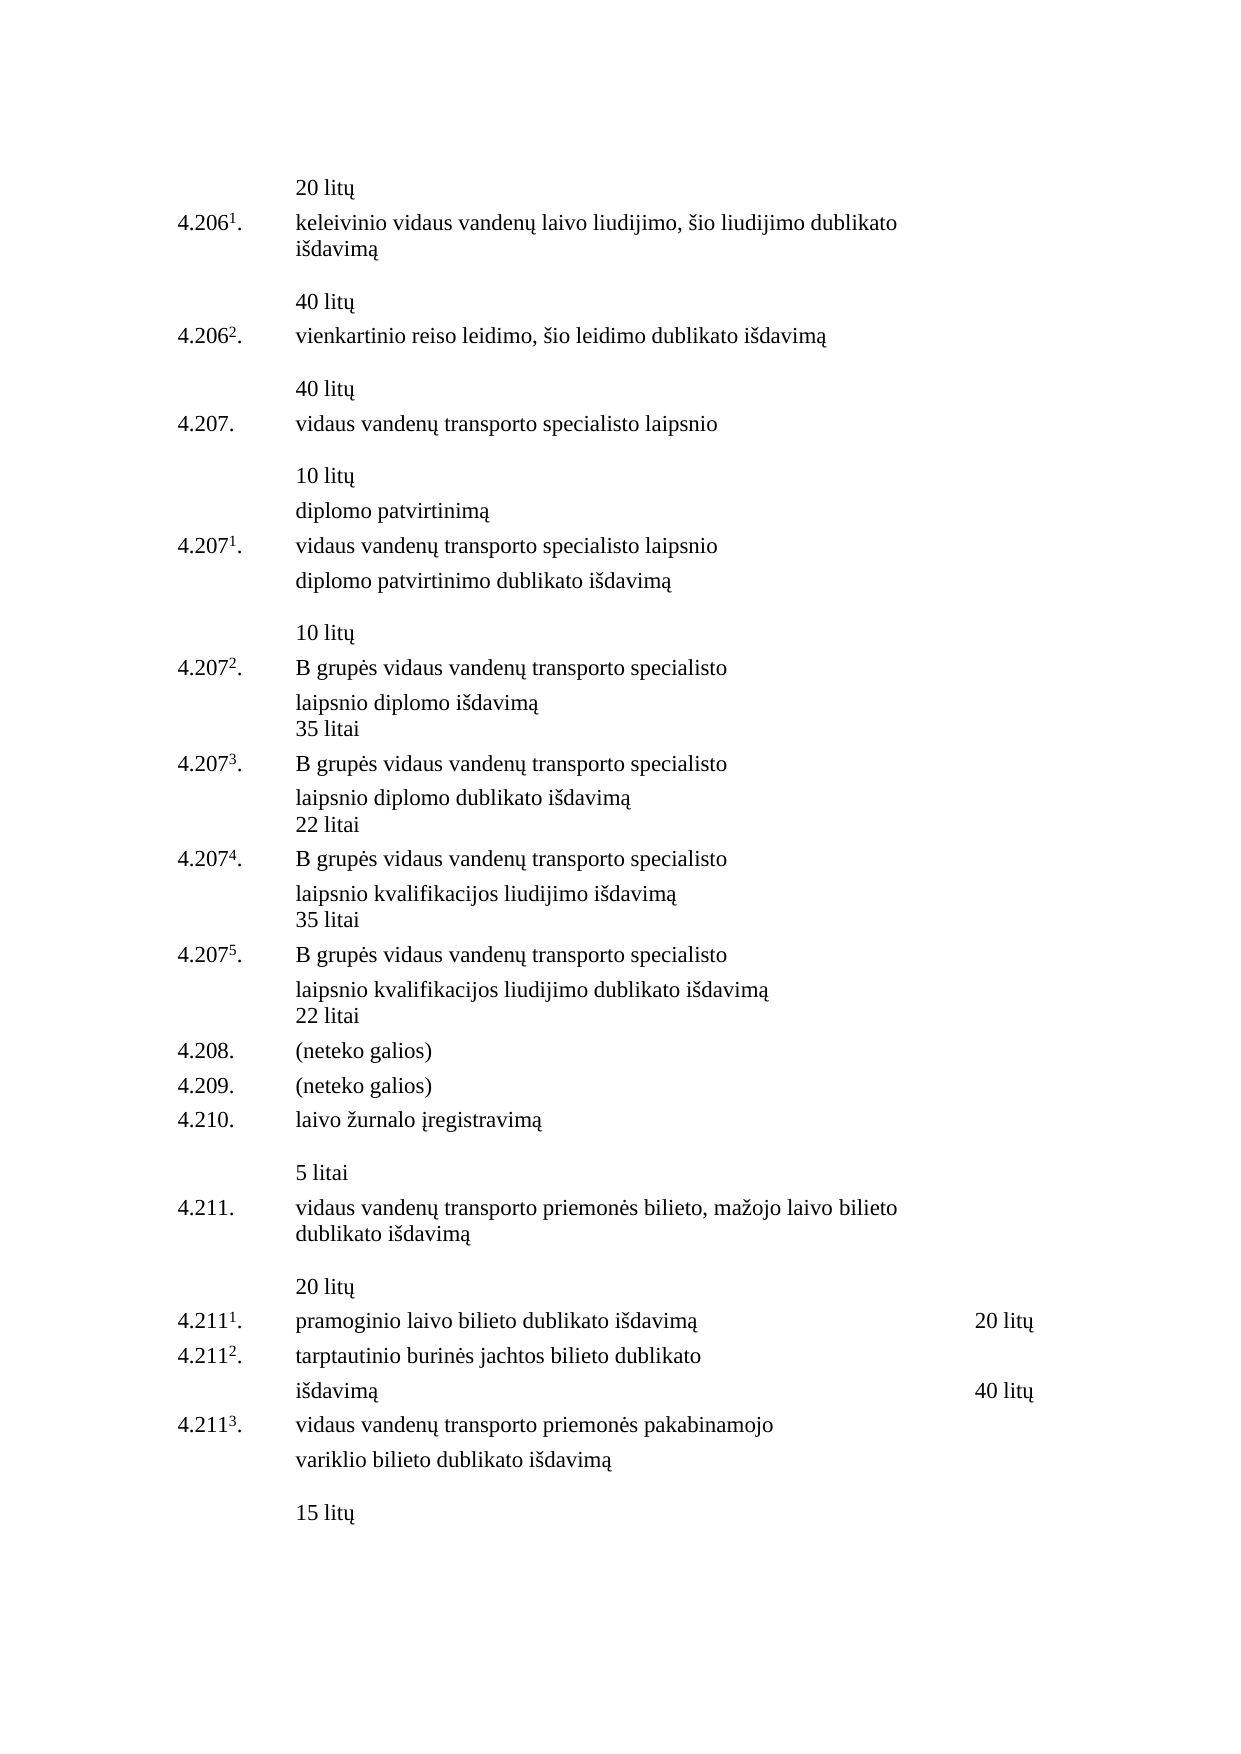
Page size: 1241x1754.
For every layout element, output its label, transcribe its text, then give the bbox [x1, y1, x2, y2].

text 4.2072. B grupės vidaus vandenų transporto specialisto [177, 654, 1122, 680]
text 4.2073. B grupės vidaus vandenų transporto specialisto [177, 750, 1122, 776]
text 4.209. (neteko galios) [177, 1072, 945, 1098]
text 4.2113. vidaus vandenų transporto priemonės pakabinamojo [177, 1412, 1122, 1438]
text 4.2074. B grupės vidaus vandenų transporto specialisto [177, 846, 1122, 872]
text 4.2112. tarptautinio burinės jachtos bilieto dublikato [177, 1342, 1122, 1368]
text 4.2071. vidaus vandenų transporto specialisto laipsnio [177, 532, 1122, 558]
text 4.2061. keleivinio vidaus vandenų laivo liudijimo, šio liudijimo dublikato išdavimą 40 litų [177, 209, 945, 314]
text variklio bilieto dublikato išdavimą 15 litų [295, 1446, 945, 1525]
text diplomo patvirtinimą [295, 497, 945, 524]
text laipsnio diplomo išdavimą 35 litai [177, 689, 945, 741]
text 4.2075. B grupės vidaus vandenų transporto specialisto [177, 941, 1122, 968]
text 4.208. (neteko galios) [177, 1037, 945, 1063]
text laipsnio kvalifikacijos liudijimo išdavimą 35 litai [177, 880, 945, 933]
text 20 litų [177, 148, 945, 200]
text 4.211. vidaus vandenų transporto priemonės bilieto, mažojo laivo bilieto dublikato išdavimą 20 litų [177, 1194, 945, 1299]
text 4.210. laivo žurnalo įregistravimą 5 litai [177, 1106, 945, 1185]
text 4.2111. pramoginio laivo bilieto dublikato išdavimą 20 litų [177, 1307, 1122, 1334]
text 4.2062. vienkartinio reiso leidimo, šio leidimo dublikato išdavimą 40 litų [177, 322, 945, 402]
text diplomo patvirtinimo dublikato išdavimą 10 litų [295, 567, 945, 646]
text laipsnio diplomo dublikato išdavimą 22 litai [177, 784, 945, 837]
text laipsnio kvalifikacijos liudijimo dublikato išdavimą 22 litai [177, 976, 945, 1029]
text išdavimą 40 litų [177, 1377, 1122, 1403]
text 4.207. vidaus vandenų transporto specialisto laipsnio 10 litų [177, 410, 945, 489]
